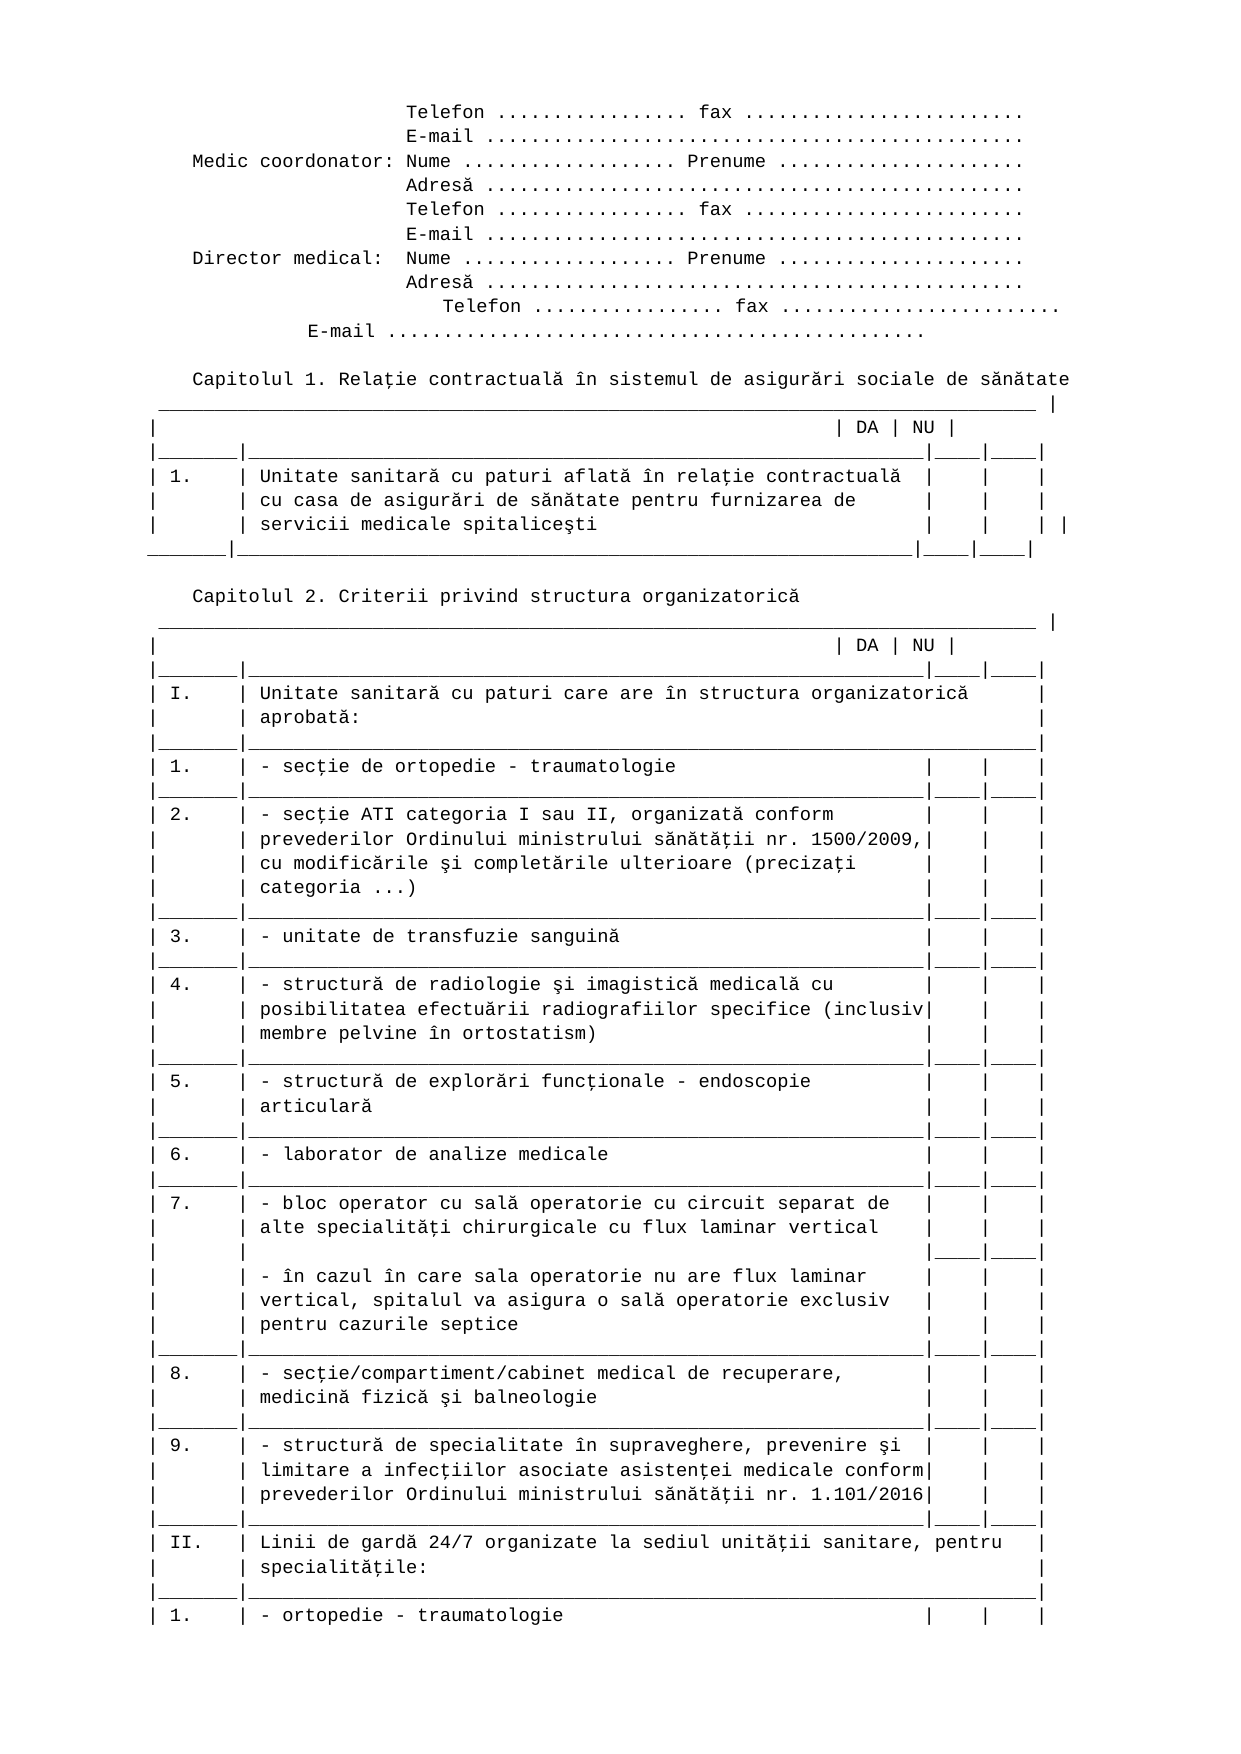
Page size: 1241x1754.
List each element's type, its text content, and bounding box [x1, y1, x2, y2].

text Medic coordonator: Nume ................... Prenume ...................... [147, 152, 1122, 173]
text | | alte specialităţi chirurgicale cu flux laminar vertical | | | [147, 1218, 1122, 1239]
text Telefon ................. fax ......................... E-mail ................................................ [147, 297, 1098, 343]
text Adresă ................................................ [147, 273, 1122, 294]
text | | - în cazul în care sala operatorie nu are flux laminar | | | [147, 1266, 1122, 1288]
text Director medical: Nume ................... Prenume ...................... [147, 249, 1122, 270]
text | 9. | - structură de specialitate în supraveghere, prevenire şi | | | [147, 1436, 1122, 1457]
text | | prevederilor Ordinului ministrului sănătăţii nr. 1500/2009,| | | [147, 829, 1122, 851]
text |_______|______________________________________________________________________| [147, 732, 1083, 754]
text | | limitare a infecţiilor asociate asistenţei medicale conform| | | [147, 1461, 1122, 1482]
text | | prevederilor Ordinului ministrului sănătăţii nr. 1.101/2016| | | [147, 1485, 1122, 1506]
text | 1. | - ortopedie - traumatologie | | | [147, 1606, 1122, 1627]
text Telefon ................. fax ......................... [147, 103, 1122, 124]
text | | cu modificările şi completările ulterioare (precizaţi | | | [147, 854, 1122, 875]
text |_______|____________________________________________________________|____|____| [147, 1412, 1083, 1433]
text |_______|____________________________________________________________|____|____| [147, 1121, 1083, 1142]
text Telefon ................. fax ......................... [147, 200, 1122, 221]
text |_______|____________________________________________________________|____|____| [147, 659, 1083, 681]
text | | vertical, spitalul va asigura o sală operatorie exclusiv | | | [147, 1291, 1122, 1312]
text | II. | Linii de gardă 24/7 organizate la sediul unităţii sanitare, pentru | [147, 1533, 1122, 1554]
text | | servicii medicale spitaliceşti | | | |_______|____________________________________________________________|____|____| [147, 515, 1083, 560]
text Adresă ................................................ [147, 176, 1122, 197]
text | | aprobată: | [147, 708, 1122, 729]
text | 7. | - bloc operator cu sală operatorie cu circuit separat de | | | [147, 1193, 1122, 1215]
text | | |____|____| [147, 1242, 1083, 1263]
text |_______|____________________________________________________________|____|____| [147, 1048, 1083, 1069]
text | | posibilitatea efectuării radiografiilor specifice (inclusiv| | | [147, 999, 1122, 1021]
text | | cu casa de asigurări de sănătate pentru furnizarea de | | | [147, 491, 1122, 512]
text Capitolul 1. Relaţie contractuală în sistemul de asigurări sociale de sănătate [147, 370, 1122, 391]
text | 8. | - secţie/compartiment/cabinet medical de recuperare, | | | [147, 1363, 1122, 1385]
text |_______|____________________________________________________________|____|____| [147, 1339, 1083, 1360]
text |_______|____________________________________________________________|____|____| [147, 781, 1083, 802]
text |_______|____________________________________________________________|____|____| [147, 1509, 1083, 1530]
text | 3. | - unitate de transfuzie sanguină | | | [147, 927, 1122, 948]
text | | categoria ...) | | | [147, 878, 1122, 899]
text | I. | Unitate sanitară cu paturi care are în structura organizatorică | [147, 684, 1122, 705]
text ______________________________________________________________________________ | | | DA | NU | [147, 394, 1083, 439]
text | 4. | - structură de radiologie şi imagistică medicală cu | | | [147, 975, 1122, 996]
text |_______|____________________________________________________________|____|____| [147, 951, 1083, 972]
text |_______|______________________________________________________________________| [147, 1582, 1083, 1603]
text ______________________________________________________________________________ | | | DA | NU | [147, 612, 1083, 657]
text | | pentru cazurile septice | | | [147, 1315, 1122, 1336]
text | 1. | Unitate sanitară cu paturi aflată în relaţie contractuală | | | [147, 466, 1122, 488]
text |_______|____________________________________________________________|____|____| [147, 902, 1083, 923]
text Capitolul 2. Criterii privind structura organizatorică [147, 587, 1122, 608]
text | 5. | - structură de explorări funcţionale - endoscopie | | | [147, 1072, 1122, 1093]
text |_______|____________________________________________________________|____|____| [147, 442, 1083, 463]
text E-mail ................................................ [147, 127, 1122, 148]
text | | specialităţile: | [147, 1558, 1122, 1579]
text E-mail ................................................ [147, 224, 1122, 246]
text | | membre pelvine în ortostatism) | | | [147, 1024, 1122, 1045]
text | | articulară | | | [147, 1096, 1122, 1118]
text | 6. | - laborator de analize medicale | | | [147, 1145, 1122, 1166]
text | 2. | - secţie ATI categoria I sau II, organizată conform | | | [147, 805, 1122, 826]
text | 1. | - secţie de ortopedie - traumatologie | | | [147, 757, 1122, 778]
text | | medicină fizică şi balneologie | | | [147, 1388, 1122, 1409]
text |_______|____________________________________________________________|____|____| [147, 1169, 1083, 1191]
